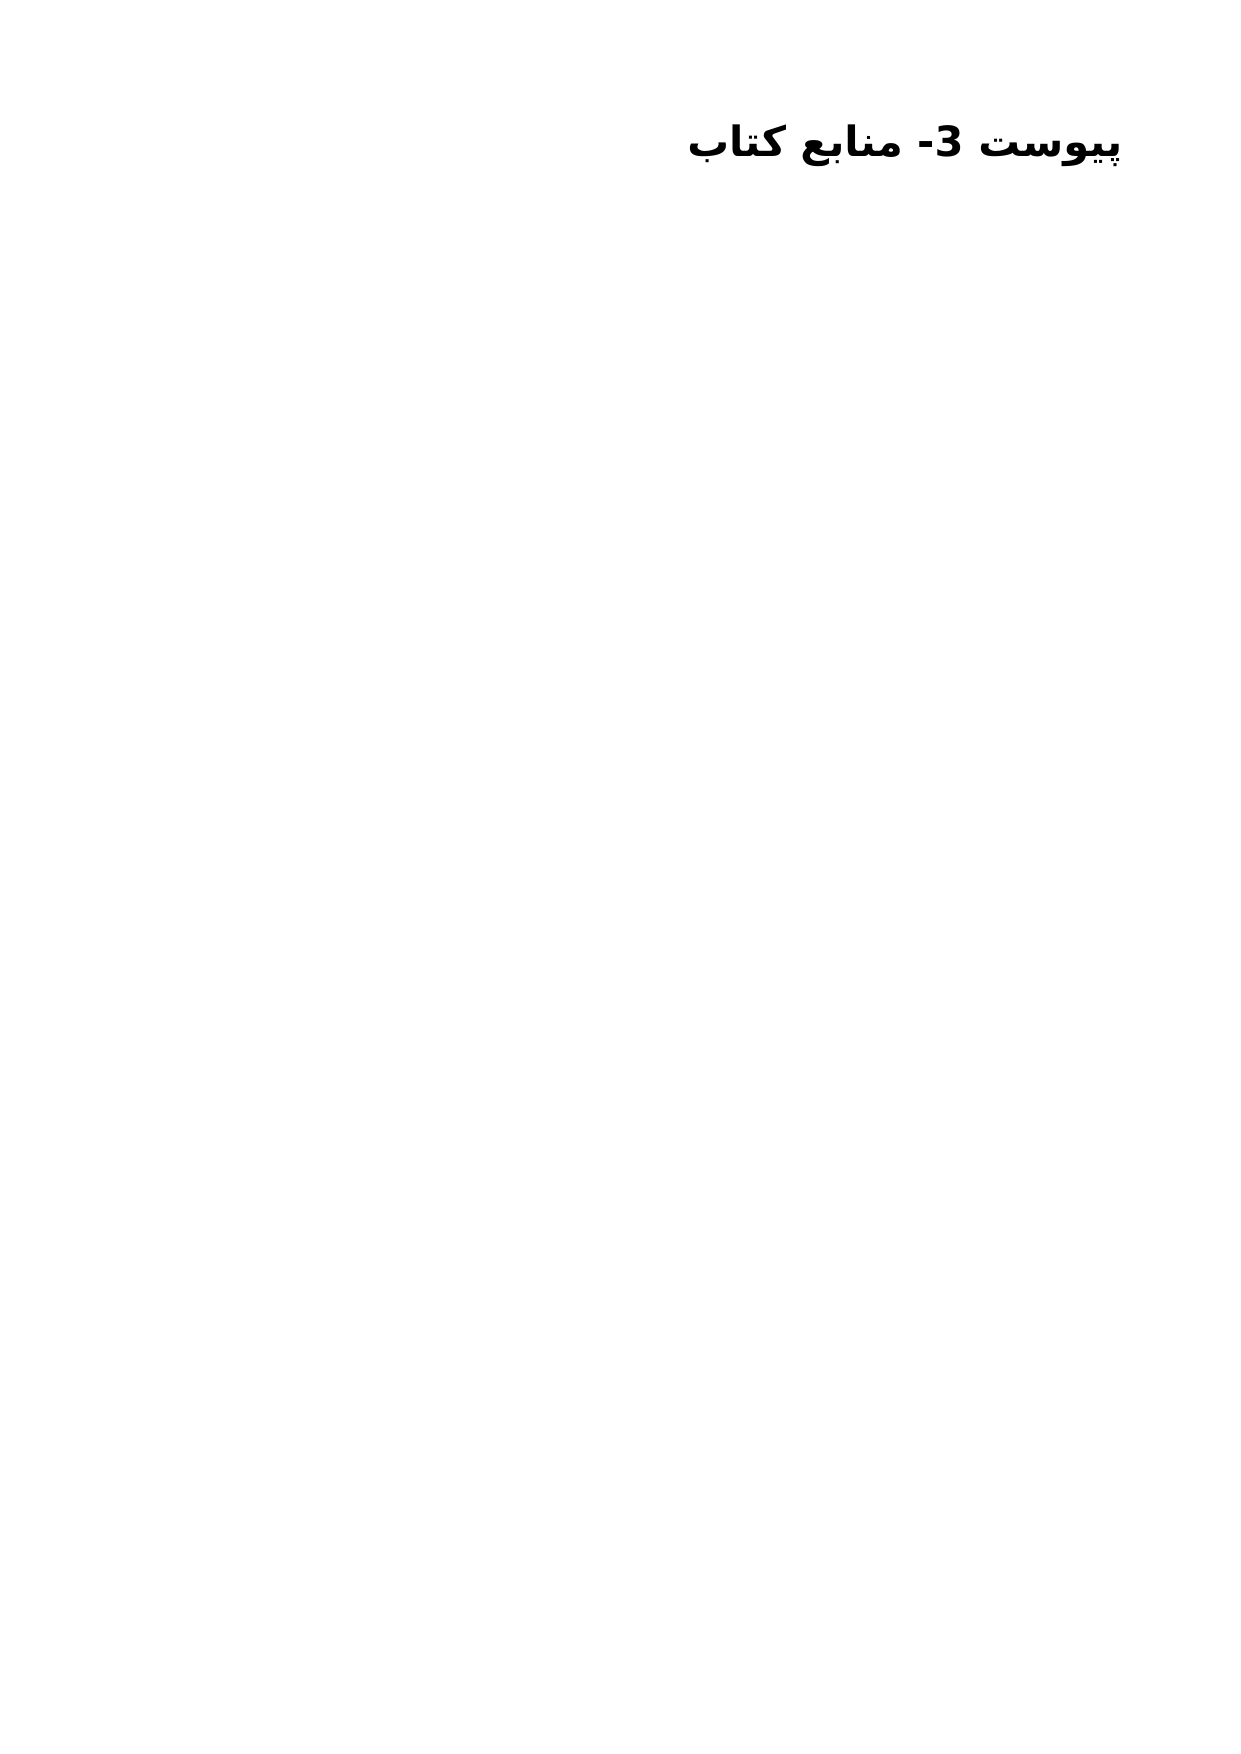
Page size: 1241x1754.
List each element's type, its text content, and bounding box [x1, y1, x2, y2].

text پیوست 3- منابع کتاب [118, 118, 1122, 167]
